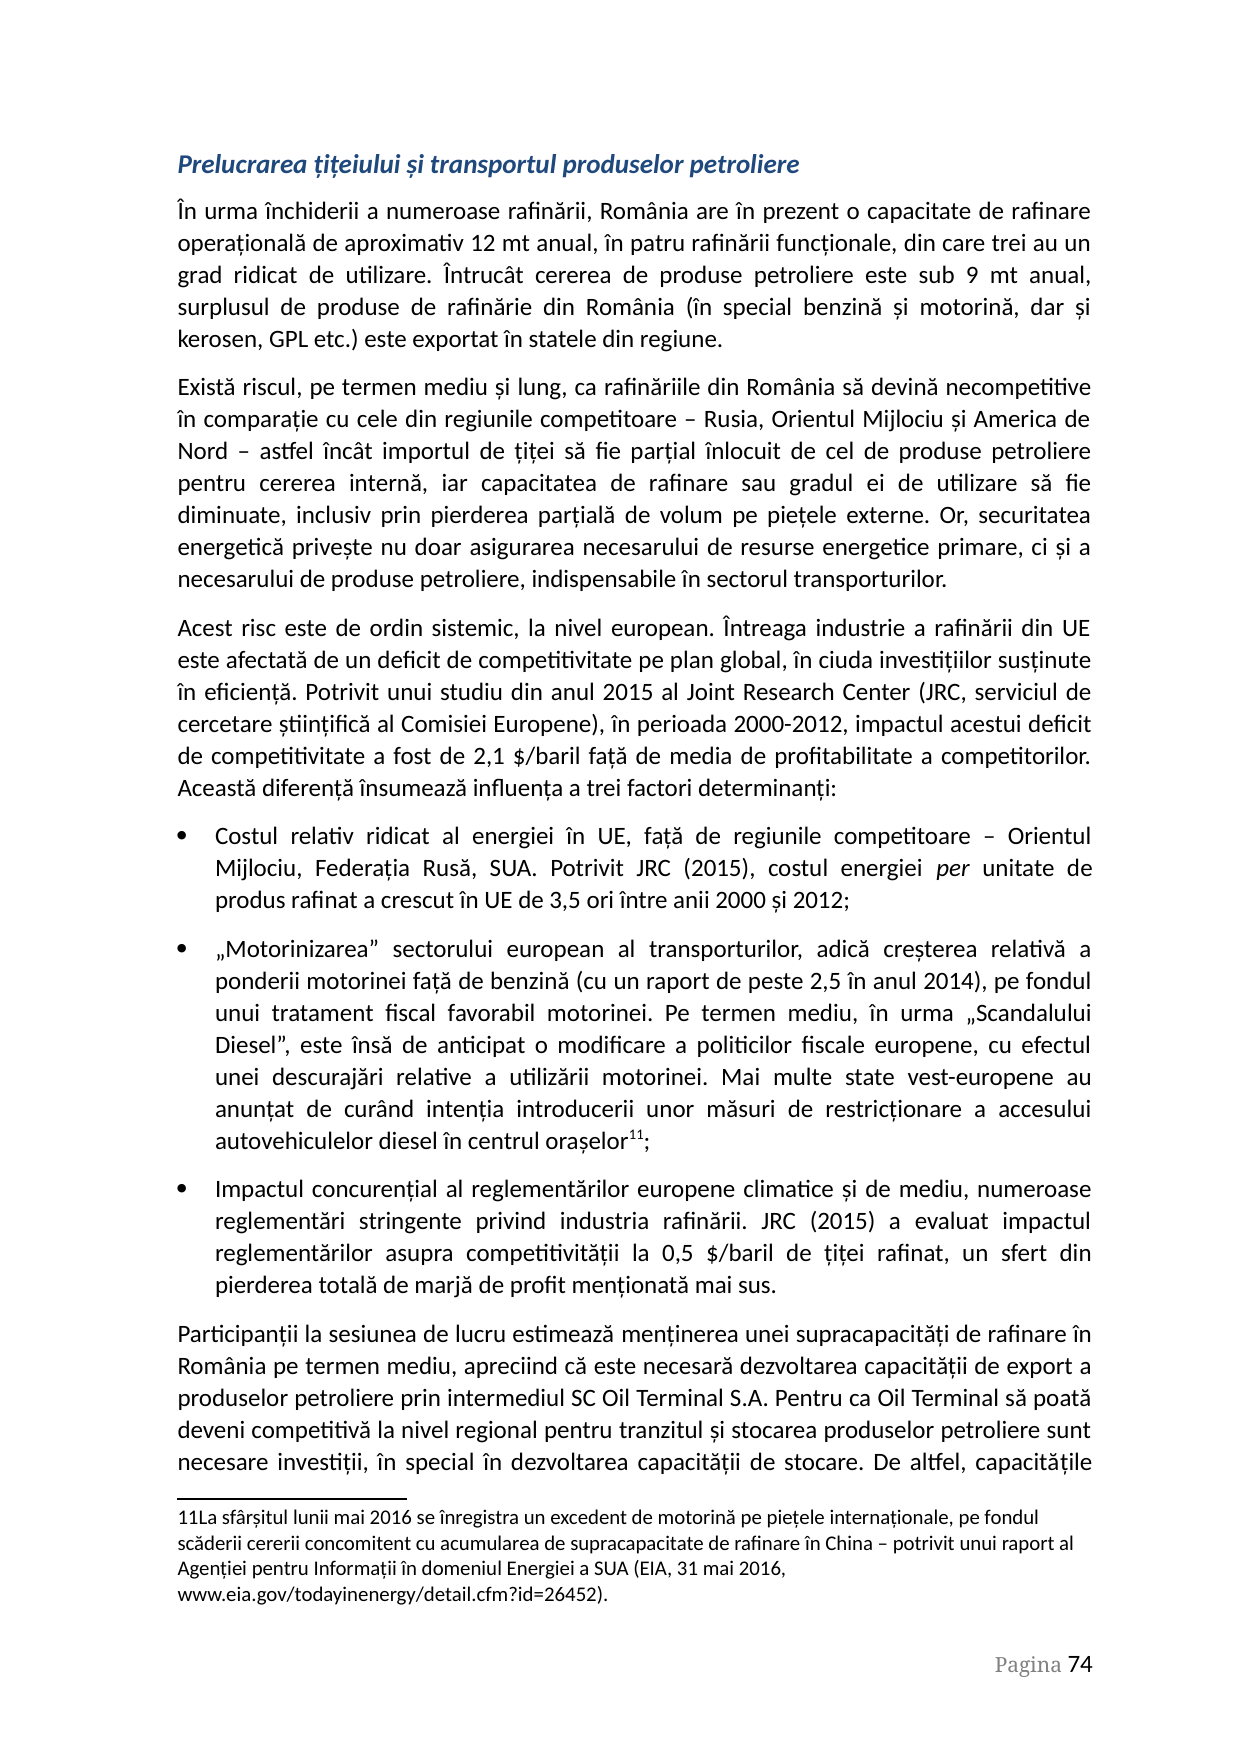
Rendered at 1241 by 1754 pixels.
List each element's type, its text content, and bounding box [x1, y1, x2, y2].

text Acest risc este de ordin sistemic, la nivel european. Întreaga industrie a rafinării din UE este afectată de un deficit de competitivitate pe plan global, în ciuda investițiilor susținute în eficiență. Potrivit unui studiu din anul 2015 al Joint Research Center (JRC, serviciul de cercetare științifică al Comisiei Europene), în perioada 2000-2012, impactul acestui deficit de competitivitate a fost de 2,1 $/baril față de media de profitabilitate a competitorilor. Această diferență însumează influența a trei factori determinanți: [177, 612, 1092, 802]
list Impactul concurențial al reglementărilor europene climatice și de mediu, numeroase reglementări stringente privind industria rafinării. JRC (2015) a evaluat impactul reglementărilor asupra competitivității la 0,5 $/baril de țiței rafinat, un sfert din pierderea totală de marjă de profit menționată mai sus. [177, 1173, 1092, 1300]
subtitle Prelucrarea țițeiului și transportul produselor petroliere [177, 148, 1092, 181]
list La sfârșitul lunii mai 2016 se înregistra un excedent de motorină pe piețele internaționale, pe fondul scăderii cererii concomitent cu acumularea de supracapacitate de rafinare în China – potrivit unui raport al Agenției pentru Informații în domeniul Energiei a SUA (EIA, 31 mai 2016, www.eia.gov/todayinenergy/detail.cfm?id=26452). [177, 1504, 1092, 1606]
text Participanții la sesiunea de lucru estimează menţinerea unei supracapacități de rafinare în România pe termen mediu, apreciind că este necesară dezvoltarea capacității de export a produselor petroliere prin intermediul SC Oil Terminal S.A. Pentru ca Oil Terminal să poată deveni competitivă la nivel regional pentru tranzitul și stocarea produselor petroliere sunt necesare investiții, în special în dezvoltarea capacității de stocare. De altfel, capacităţile [177, 1318, 1092, 1477]
text Există riscul, pe termen mediu și lung, ca rafinăriile din România să devină necompetitive în comparație cu cele din regiunile competitoare – Rusia, Orientul Mijlociu și America de Nord – astfel încât importul de țiței să fie parțial înlocuit de cel de produse petroliere pentru cererea internă, iar capacitatea de rafinare sau gradul ei de utilizare să fie diminuate, inclusiv prin pierderea parțială de volum pe piețele externe. Or, securitatea energetică privește nu doar asigurarea necesarului de resurse energetice primare, ci și a necesarului de produse petroliere, indispensabile în sectorul transporturilor. [177, 371, 1092, 594]
list „Motorinizarea” sectorului european al transporturilor, adică creșterea relativă a ponderii motorinei față de benzină (cu un raport de peste 2,5 în anul 2014), pe fondul unui tratament fiscal favorabil motorinei. Pe termen mediu, în urma „Scandalului Diesel”, este însă de anticipat o modificare a politicilor fiscale europene, cu efectul unei descurajări relative a utilizării motorinei. Mai multe state vest-europene au anunțat de curând intenția introducerii unor măsuri de restricționare a accesului autovehiculelor diesel în centrul orașelor; [177, 933, 1092, 1155]
list Costul relativ ridicat al energiei în UE, față de regiunile competitoare – Orientul Mijlociu, Federația Rusă, SUA. Potrivit JRC (2015), costul energiei per unitate de produs rafinat a crescut în UE de 3,5 ori între anii 2000 și 2012; [177, 820, 1092, 915]
text În urma închiderii a numeroase rafinării, România are în prezent o capacitate de rafinare operațională de aproximativ 12 mt anual, în patru rafinării funcționale, din care trei au un grad ridicat de utilizare. Întrucât cererea de produse petroliere este sub 9 mt anual, surplusul de produse de rafinărie din România (în special benzină și motorină, dar și kerosen, GPL etc.) este exportat în statele din regiune. [177, 195, 1092, 353]
